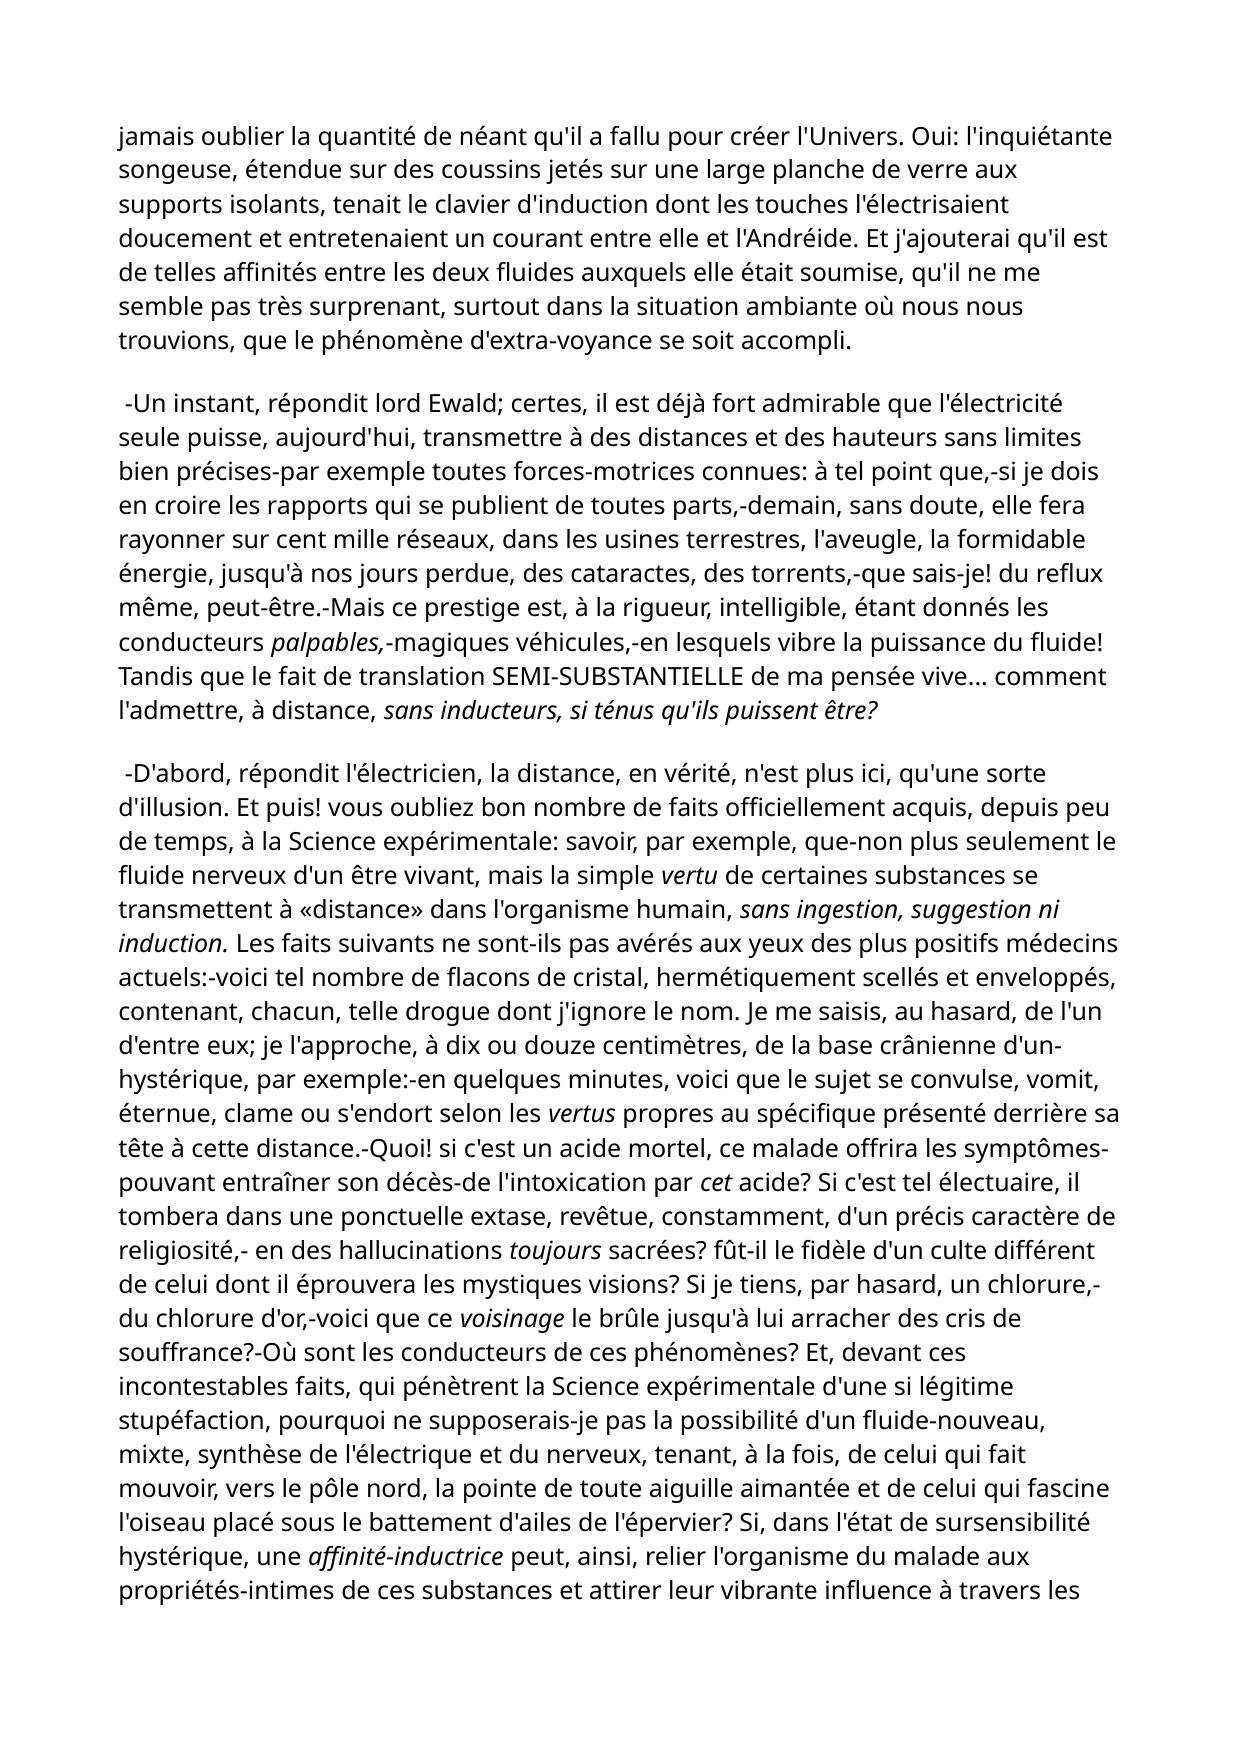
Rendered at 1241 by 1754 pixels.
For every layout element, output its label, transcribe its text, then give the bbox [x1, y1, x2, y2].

text jamais oublier la quantité de néant qu'il a fallu pour créer l'Univers. Oui: l'inquiétante songeuse, étendue sur des coussins jetés sur une large planche de verre aux supports isolants, tenait le clavier d'induction dont les touches l'électrisaient doucement et entretenaient un courant entre elle et l'Andréide. Et j'ajouterai qu'il est de telles affinités entre les deux fluides auxquels elle était soumise, qu'il ne me semble pas très surprenant, surtout dans la situation ambiante où nous nous trouvions, que le phénomène d'extra-voyance se soit accompli. [118, 118, 1122, 357]
text -D'abord, répondit l'électricien, la distance, en vérité, n'est plus ici, qu'une sorte d'illusion. Et puis! vous oubliez bon nombre de faits officiellement acquis, depuis peu de temps, à la Science expérimentale: savoir, par exemple, que-non plus seulement le fluide nerveux d'un être vivant, mais la simple vertu de certaines substances se transmettent à «distance» dans l'organisme humain, sans ingestion, suggestion ni induction. Les faits suivants ne sont-ils pas avérés aux yeux des plus positifs médecins actuels:-voici tel nombre de flacons de cristal, hermétiquement scellés et enveloppés, contenant, chacun, telle drogue dont j'ignore le nom. Je me saisis, au hasard, de l'un d'entre eux; je l'approche, à dix ou douze centimètres, de la base crânienne d'un-hystérique, par exemple:-en quelques minutes, voici que le sujet se convulse, vomit, éternue, clame ou s'endort selon les vertus propres au spécifique présenté derrière sa tête à cette distance.-Quoi! si c'est un acide mortel, ce malade offrira les symptômes-pouvant entraîner son décès-de l'intoxication par cet acide? Si c'est tel électuaire, il tombera dans une ponctuelle extase, revêtue, constamment, d'un précis caractère de religiosité,- en des hallucinations toujours sacrées? fût-il le fidèle d'un culte différent de celui dont il éprouvera les mystiques visions? Si je tiens, par hasard, un chlorure,-du chlorure d'or,-voici que ce voisinage le brûle jusqu'à lui arracher des cris de souffrance?-Où sont les conducteurs de ces phénomènes? Et, devant ces incontestables faits, qui pénètrent la Science expérimentale d'une si légitime stupéfaction, pourquoi ne supposerais-je pas la possibilité d'un fluide-nouveau, mixte, synthèse de l'électrique et du nerveux, tenant, à la fois, de celui qui fait mouvoir, vers le pôle nord, la pointe de toute aiguille aimantée et de celui qui fascine l'oiseau placé sous le battement d'ailes de l'épervier? Si, dans l'état de sursensibilité hystérique, une affinité-inductrice peut, ainsi, relier l'organisme du malade aux propriétés-intimes de ces substances et attirer leur vibrante influence à travers les [118, 756, 1122, 1607]
text -Un instant, répondit lord Ewald; certes, il est déjà fort admirable que l'électricité seule puisse, aujourd'hui, transmettre à des distances et des hauteurs sans limites bien précises-par exemple toutes forces-motrices connues: à tel point que,-si je dois en croire les rapports qui se publient de toutes parts,-demain, sans doute, elle fera rayonner sur cent mille réseaux, dans les usines terrestres, l'aveugle, la formidable énergie, jusqu'à nos jours perdue, des cataractes, des torrents,-que sais-je! du reflux même, peut-être.-Mais ce prestige est, à la rigueur, intelligible, étant donnés les conducteurs palpables,-magiques véhicules,-en lesquels vibre la puissance du fluide! Tandis que le fait de translation SEMI-SUBSTANTIELLE de ma pensée vive... comment l'admettre, à distance, sans inducteurs, si ténus qu'ils puissent être? [118, 386, 1122, 726]
